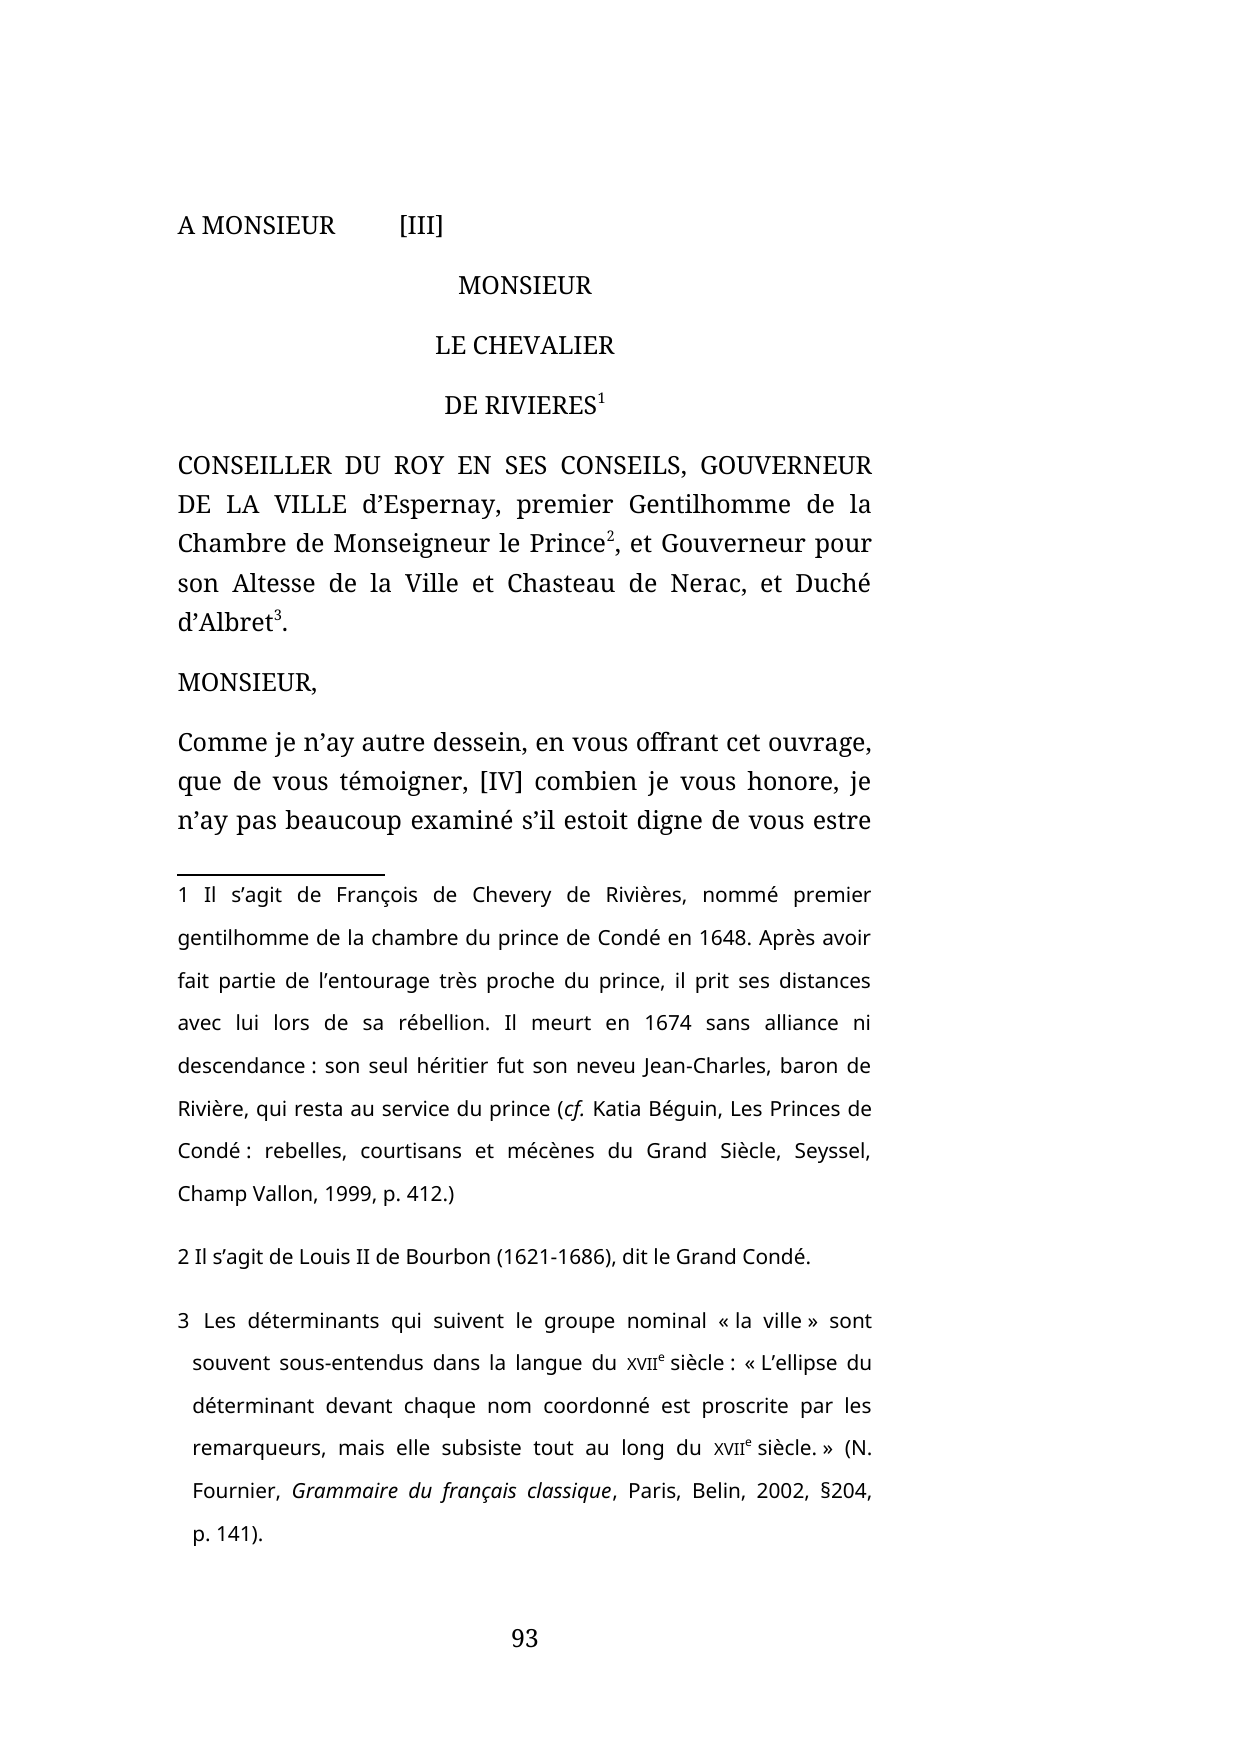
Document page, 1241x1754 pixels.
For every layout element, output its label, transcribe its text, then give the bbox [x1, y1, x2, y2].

text Les déterminants qui suivent le groupe nominal « la ville » sont souvent sous-entendus dans la langue du xviie siècle : « L’ellipse du déterminant devant chaque nom coordonné est proscrite par les remarqueurs, mais elle subsiste tout au long du xviie siècle. » (N. Fournier, Grammaire du français classique, Paris, Belin, 2002, §204, p. 141). [177, 1306, 872, 1547]
subtitle MONSIEUR, [177, 664, 872, 698]
text CONSEILLER DU ROY EN SES CONSEILS, GOUVERNEUR DE LA VILLE d’Espernay, premier Gentilhomme de la Chambre de Monseigneur le Prince, et Gouverneur pour son Altesse de la Ville et Chasteau de Nerac, et Duché d’Albret. [177, 448, 872, 638]
text Il s’agit de François de Chevery de Rivières, nommé premier gentilhomme de la chambre du prince de Condé en 1648. Après avoir fait partie de l’entourage très proche du prince, il prit ses distances avec lui lors de sa rébellion. Il meurt en 1674 sans alliance ni descendance : son seul héritier fut son neveu Jean-Charles, baron de Rivière, qui resta au service du prince (cf. Katia Béguin, Les Princes de Condé : rebelles, courtisans et mécènes du Grand Siècle, Seyssel, Champ Vallon, 1999, p. 412.) [177, 881, 872, 1207]
subtitle MONSIEUR [177, 268, 872, 302]
text A MONSIEUR [III] [177, 208, 872, 242]
subtitle LE CHEVALIER [177, 328, 872, 362]
text Comme je n’ay autre dessein, en vous offrant cet ouvrage, que de vous témoigner, [IV] combien je vous honore, je n’ay pas beaucoup examiné s’il estoit digne de vous estre [177, 724, 872, 837]
text Il s’agit de Louis II de Bourbon (1621-1686), dit le Grand Condé. [177, 1242, 872, 1271]
subtitle DE RIVIERES [177, 388, 872, 422]
